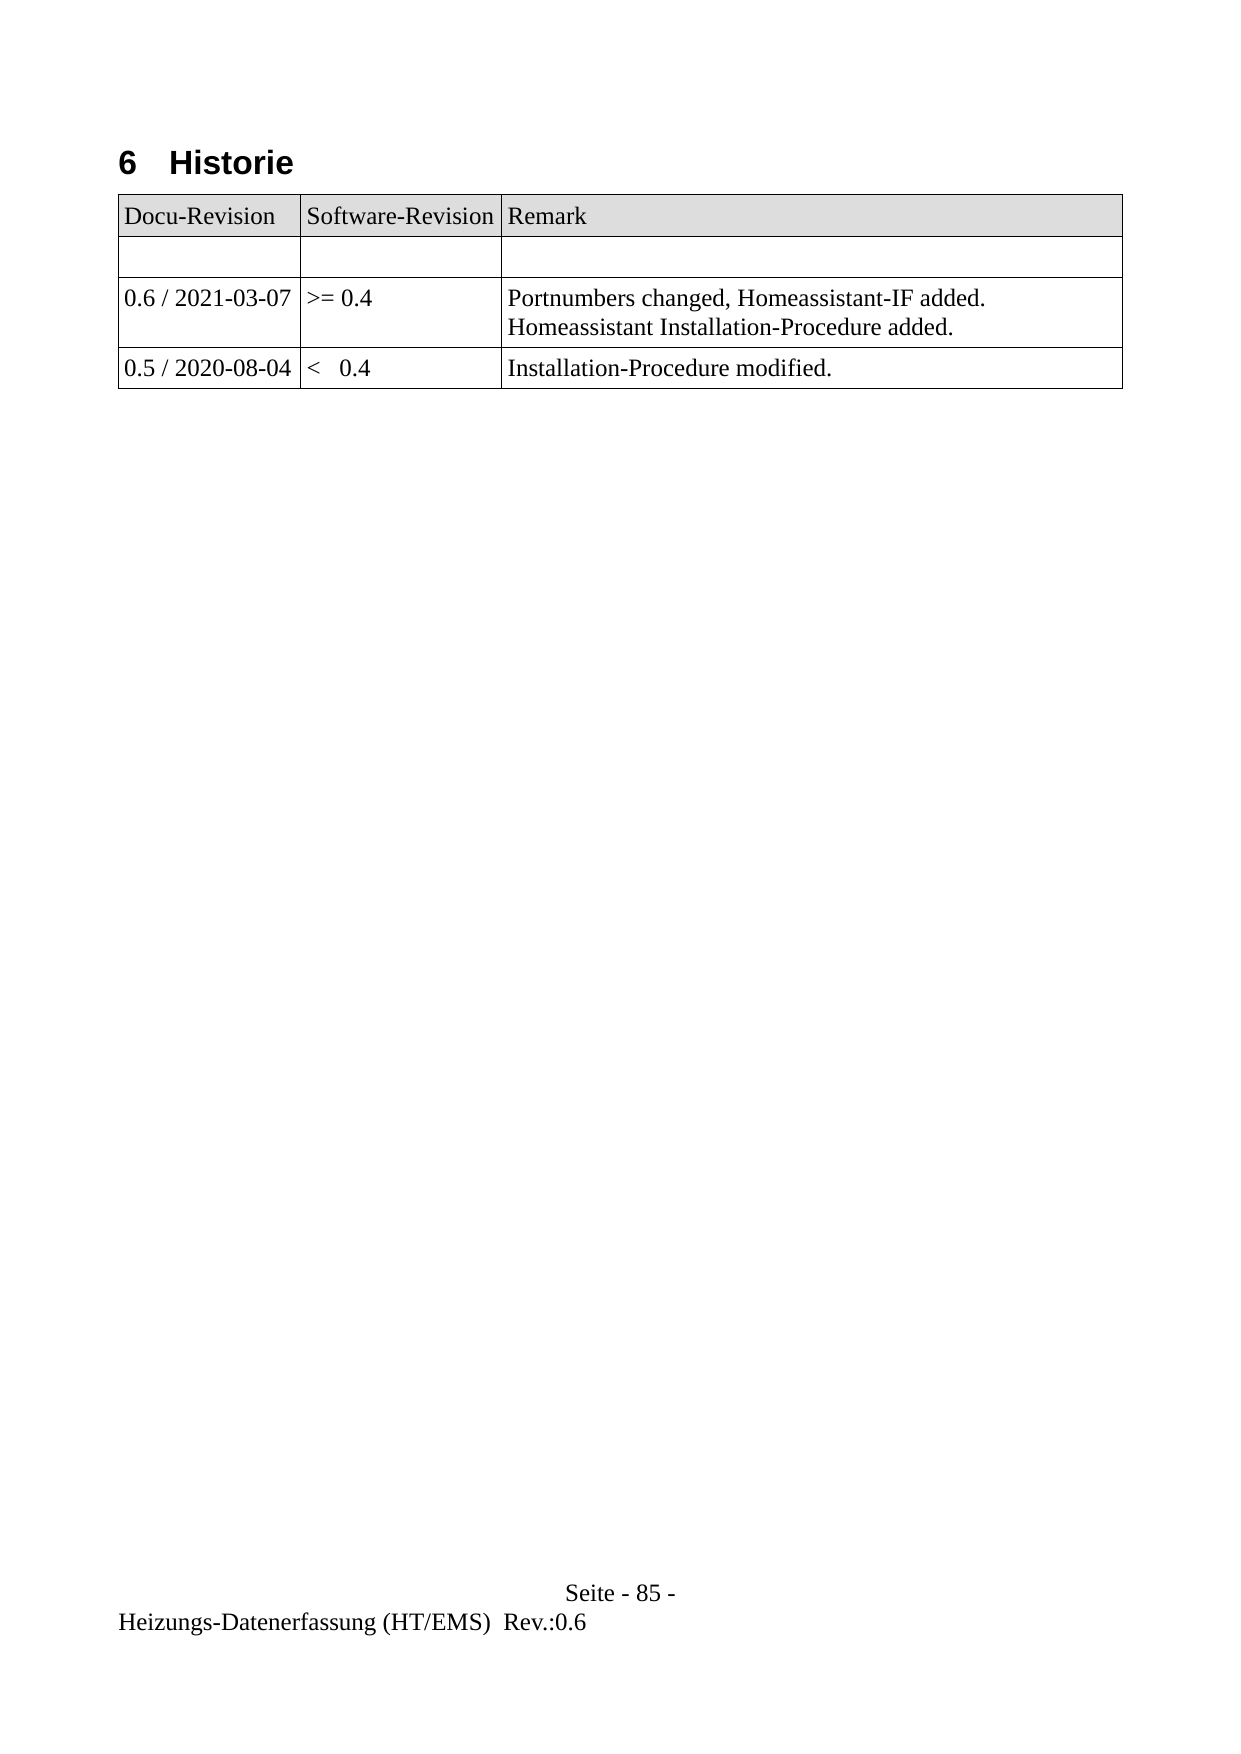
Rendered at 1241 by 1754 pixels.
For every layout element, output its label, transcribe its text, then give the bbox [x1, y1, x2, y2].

table_cell < 0.4 [301, 348, 501, 388]
table_cell >= 0.4 [301, 278, 501, 347]
table_cell Installation-Procedure modified. [502, 348, 1122, 388]
table_cell 0.6 / 2021-03-07 [119, 278, 300, 347]
table_cell 0.5 / 2020-08-04 [119, 348, 300, 388]
table_cell [502, 237, 1122, 277]
table_cell Portnumbers changed, Homeassistant-IF added. Homeassistant Installation-Procedure added. [502, 278, 1122, 347]
table_cell [301, 237, 501, 277]
table_header Remark [502, 195, 1122, 236]
table_cell [119, 237, 300, 277]
subtitle Historie [118, 143, 1122, 182]
table_header Software-Revision [301, 195, 501, 236]
table_header Docu-Revision [119, 195, 300, 236]
